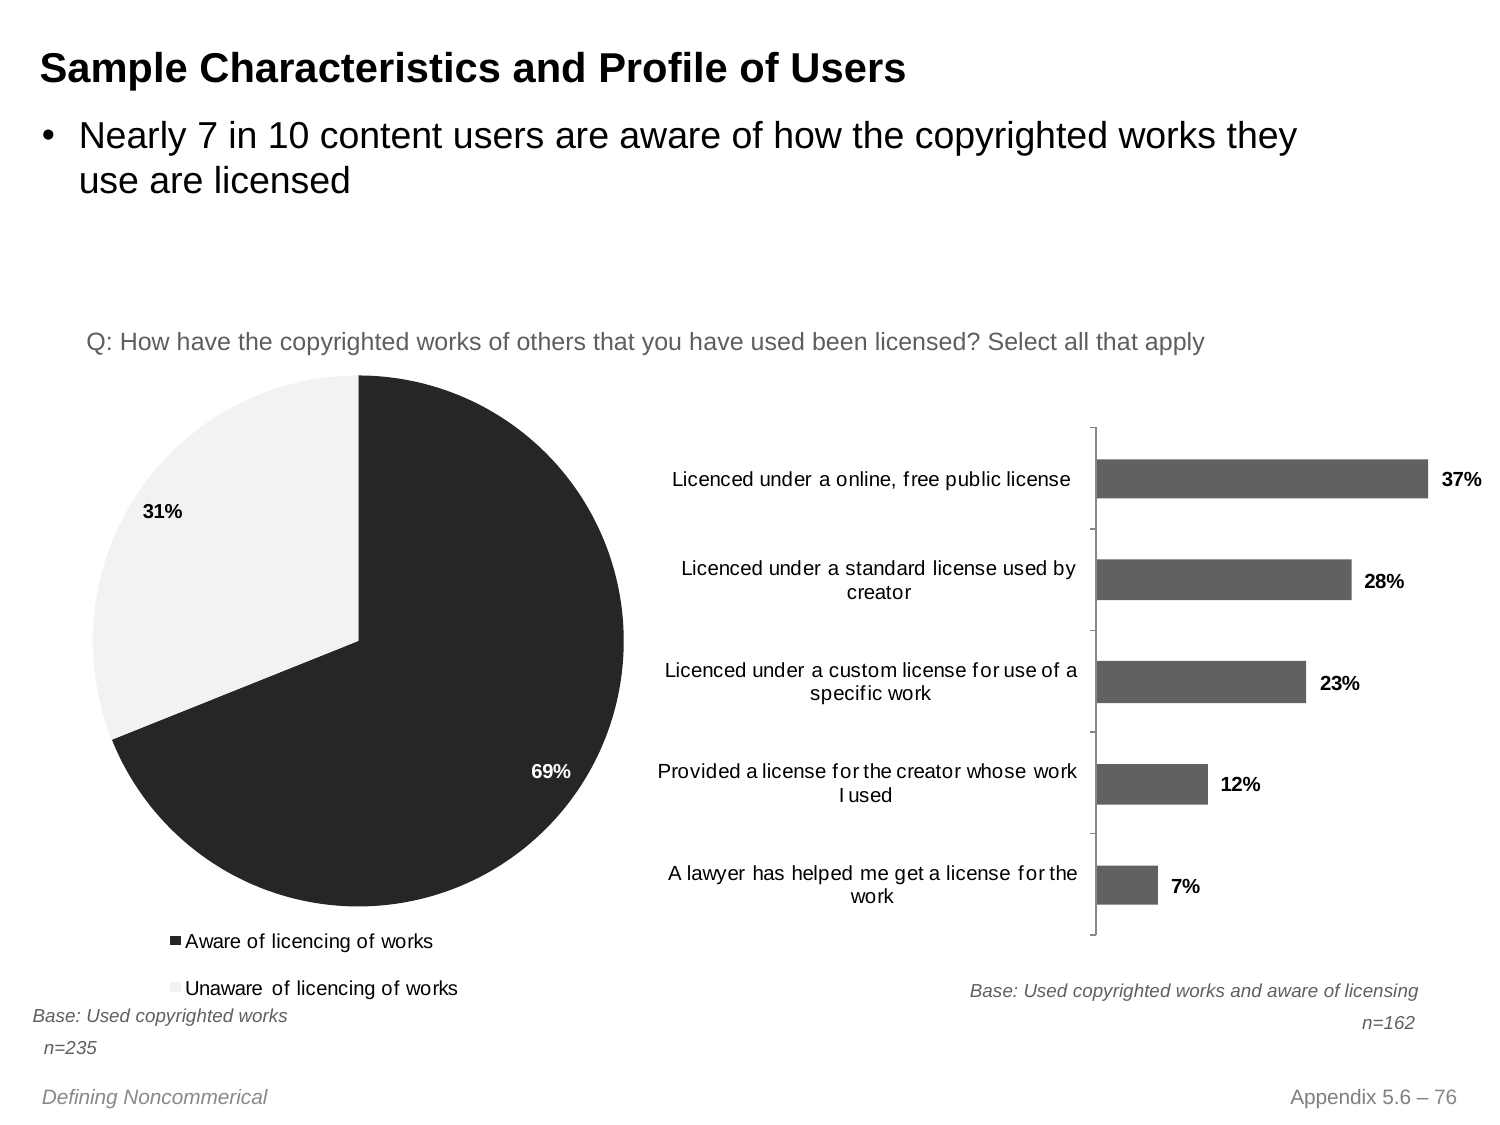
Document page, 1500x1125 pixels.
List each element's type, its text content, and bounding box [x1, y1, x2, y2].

text_box Appendix 5.6 – <number> [1121, 1066, 1472, 1125]
picture [0, 344, 1500, 1034]
text_box Base: Used copyrighted works and aware of licensing [908, 971, 1434, 1010]
text_box Base: Used copyrighted works [17, 996, 348, 1035]
text_box Defining Noncommerical [27, 1066, 503, 1125]
text_box n=235 [29, 1035, 256, 1066]
text_box Sample Characteristics and Profile of Users [24, 27, 1288, 110]
text_box Nearly 7 in 10 content users are aware of how the copyrighted works they use are licensed [27, 103, 1382, 210]
text_box n=162 [1070, 1010, 1430, 1042]
text_box Q: How have the copyrighted works of others that you have used been licensed? Select all that apply [71, 289, 1313, 395]
